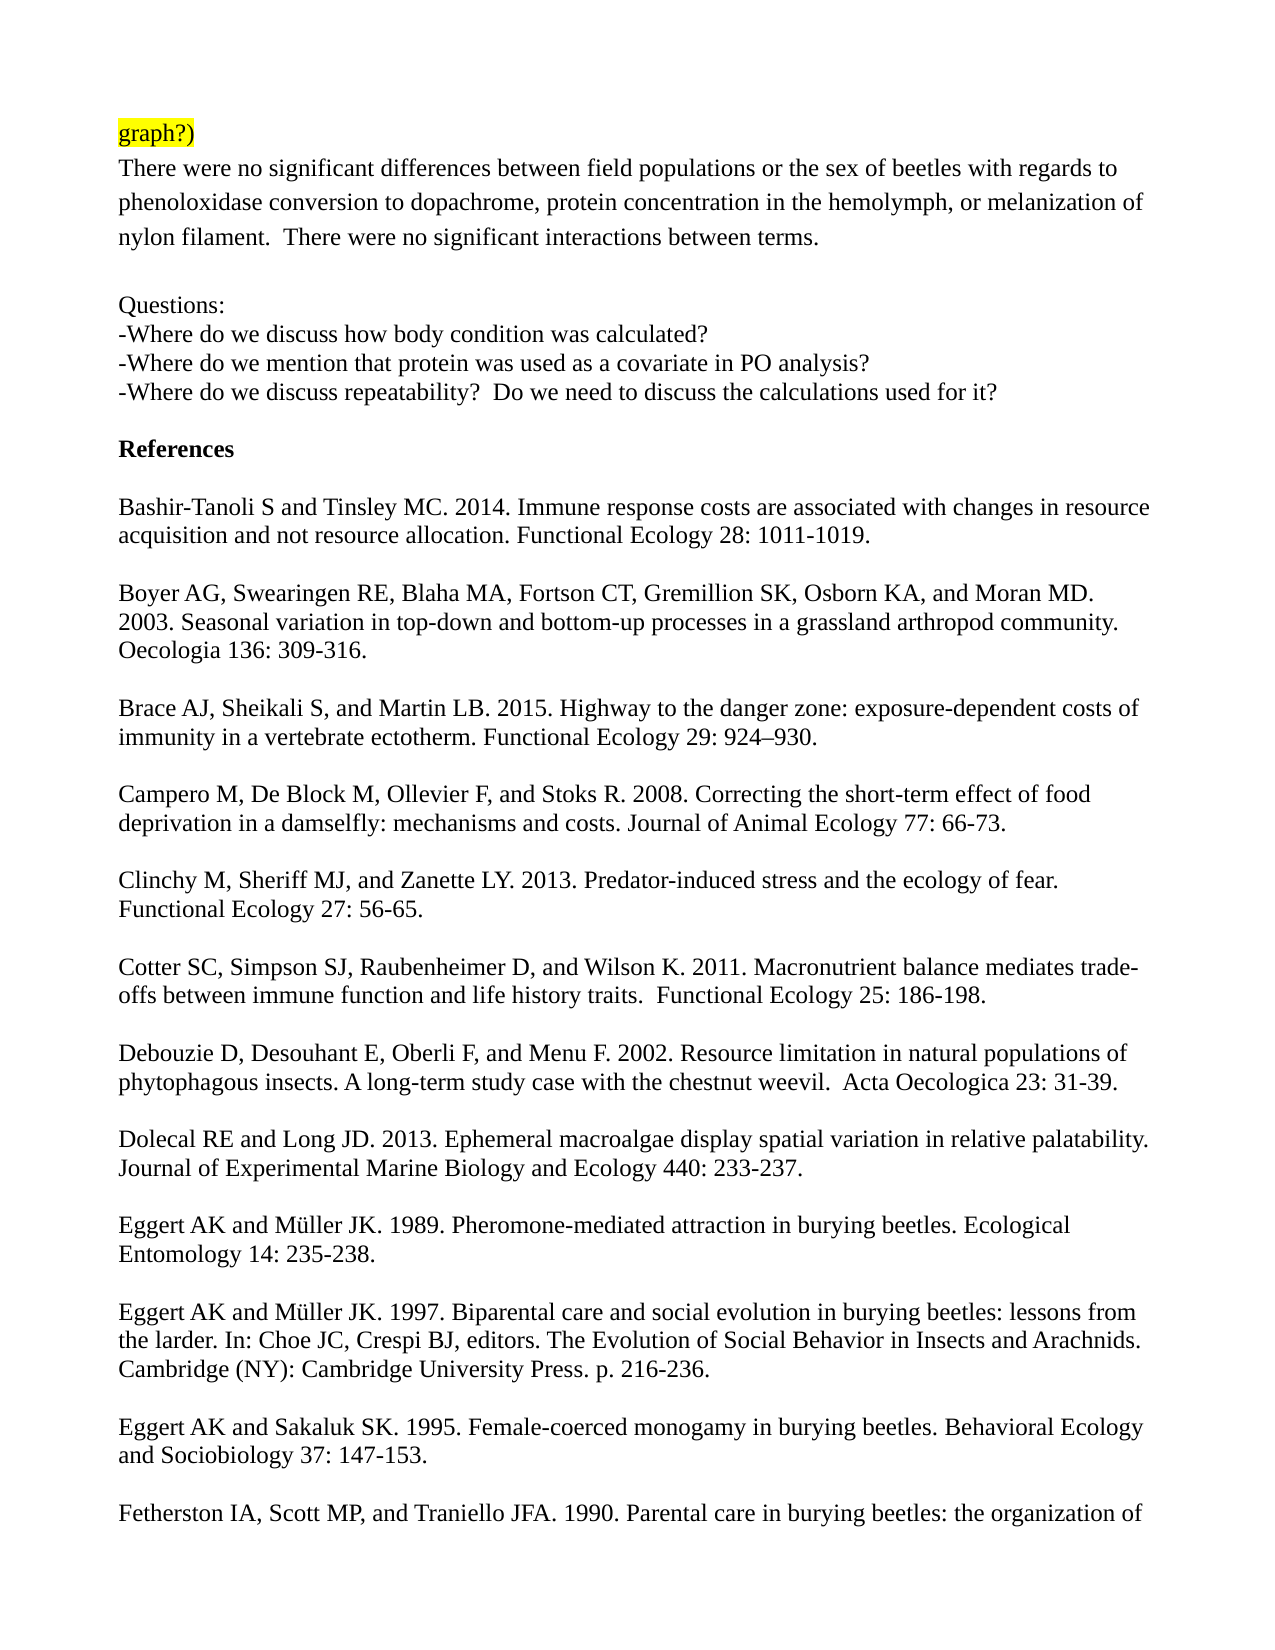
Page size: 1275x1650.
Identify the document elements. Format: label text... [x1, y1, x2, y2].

text There were no significant differences between field populations or the sex of beetles with regards to phenoloxidase conversion to dopachrome, protein concentration in the hemolymph, or melanization of nylon filament. There were no significant interactions between terms. [118, 153, 1157, 250]
text Boyer AG, Swearingen RE, Blaha MA, Fortson CT, Gremillion SK, Osborn KA, and Moran MD. 2003. Seasonal variation in top-down and bottom-up processes in a grassland arthropod community. Oecologia 136: 309-316. [118, 578, 1157, 664]
text Debouzie D, Desouhant E, Oberli F, and Menu F. 2002. Resource limitation in natural populations of phytophagous insects. A long-term study case with the chestnut weevil. Acta Oecologica 23: 31-39. [118, 1038, 1157, 1096]
text -Where do we discuss repeatability? Do we need to discuss the calculations used for it? [118, 377, 1157, 406]
text -Where do we discuss how body condition was calculated? [118, 319, 1157, 348]
text graph?) [118, 118, 1157, 147]
text Brace AJ, Sheikali S, and Martin LB. 2015. Highway to the danger zone: exposure-dependent costs of immunity in a vertebrate ectotherm. Functional Ecology 29: 924–930. [118, 693, 1157, 751]
text Fetherston IA, Scott MP, and Traniello JFA. 1990. Parental care in burying beetles: the organization of [118, 1498, 1157, 1527]
text Dolecal RE and Long JD. 2013. Ephemeral macroalgae display spatial variation in relative palatability. Journal of Experimental Marine Biology and Ecology 440: 233-237. [118, 1124, 1157, 1182]
text Eggert AK and Müller JK. 1989. Pheromone-mediated attraction in burying beetles. Ecological Entomology 14: 235-238. [118, 1211, 1157, 1268]
text Eggert AK and Sakaluk SK. 1995. Female-coerced monogamy in burying beetles. Behavioral Ecology and Sociobiology 37: 147-153. [118, 1412, 1157, 1469]
text Bashir-Tanoli S and Tinsley MC. 2014. Immune response costs are associated with changes in resource acquisition and not resource allocation. Functional Ecology 28: 1011-1019. [118, 492, 1157, 549]
text Clinchy M, Sheriff MJ, and Zanette LY. 2013. Predator-induced stress and the ecology of fear. Functional Ecology 27: 56-65. [118, 866, 1157, 923]
text References [118, 434, 1157, 463]
text Cotter SC, Simpson SJ, Raubenheimer D, and Wilson K. 2011. Macronutrient balance mediates trade-offs between immune function and life history traits. Functional Ecology 25: 186-198. [118, 952, 1157, 1009]
text -Where do we mention that protein was used as a covariate in PO analysis? [118, 348, 1157, 377]
text Questions: [118, 291, 1157, 319]
text Eggert AK and Müller JK. 1997. Biparental care and social evolution in burying beetles: lessons from the larder. In: Choe JC, Crespi BJ, editors. The Evolution of Social Behavior in Insects and Arachnids. Cambridge (NY): Cambridge University Press. p. 216-236. [118, 1297, 1157, 1383]
text Campero M, De Block M, Ollevier F, and Stoks R. 2008. Correcting the short-term effect of food deprivation in a damselfly: mechanisms and costs. Journal of Animal Ecology 77: 66-73. [118, 779, 1157, 837]
